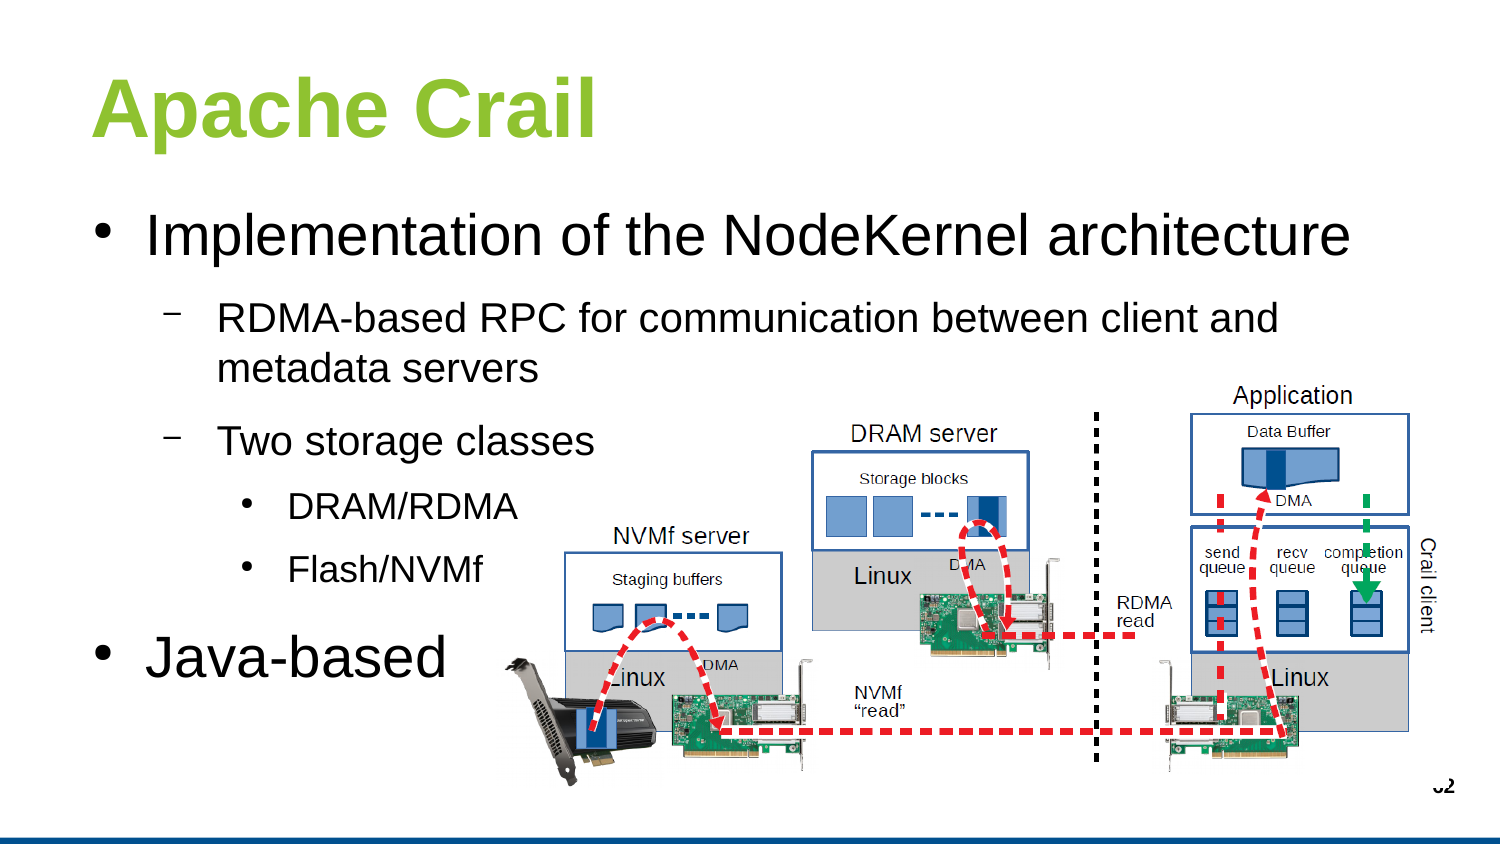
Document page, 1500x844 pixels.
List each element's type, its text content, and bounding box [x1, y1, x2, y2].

list Implementation of the NodeKernel architecture RDMA-based RPC for communication between client and metadata servers Two storage classes DRAM/RDMA Flash/NVMf Java-based [75, 196, 1425, 754]
title Apache Crail [75, 33, 1426, 175]
picture [488, 365, 1449, 788]
